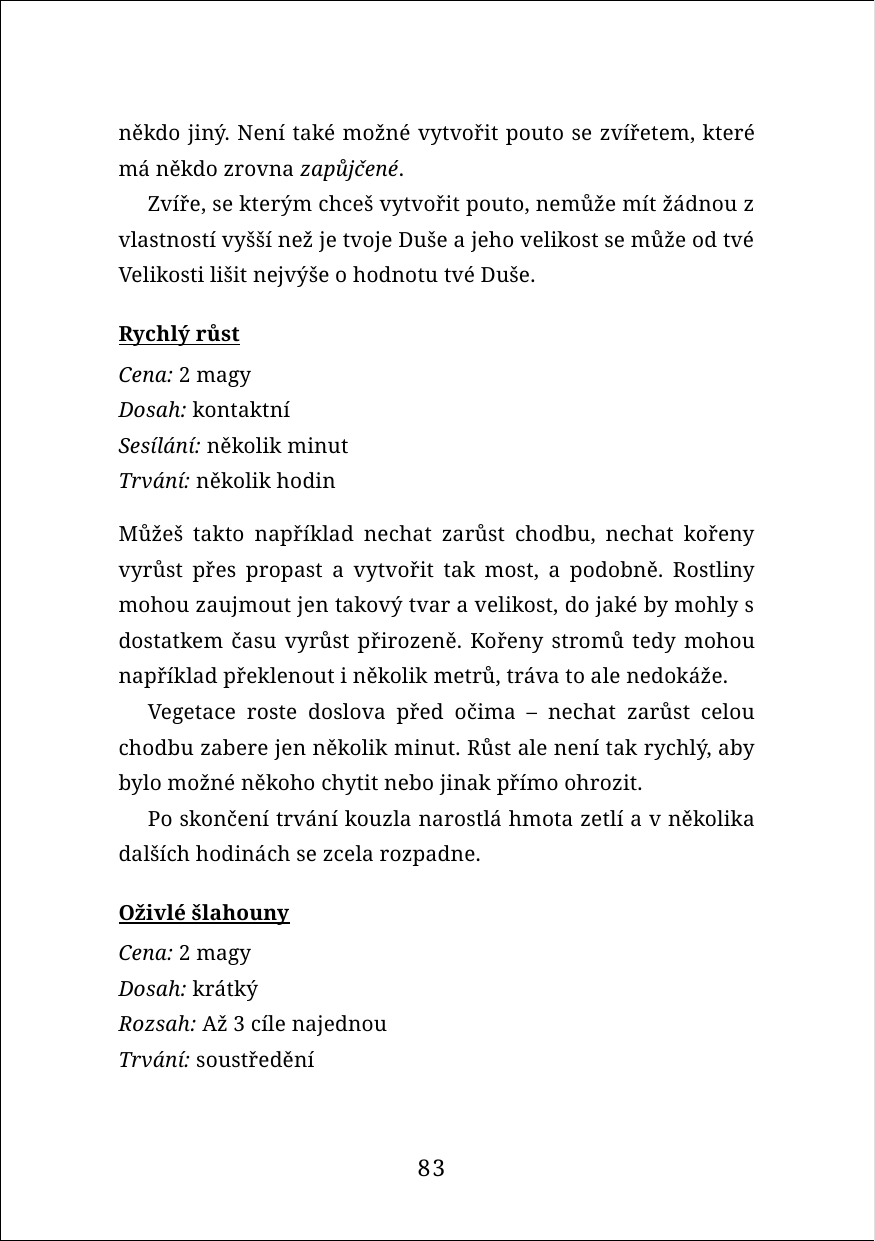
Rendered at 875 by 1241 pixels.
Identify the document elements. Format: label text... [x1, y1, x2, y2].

text Cena: 2 magy Dosah: krátký Rozsah: Až 3 cíle najednou Trvání: soustředění [118, 938, 756, 1073]
subtitle Rychlý růst [118, 319, 756, 348]
text Cena: 2 magy Dosah: kontaktní Sesílání: několik minut Trvání: několik hodin [118, 360, 756, 495]
text Můžeš takto například nechat zarůst chodbu, nechat kořeny vyrůst přes propast a vytvořit tak most, a podobně. Rostliny mohou zaujmout jen takový tvar a velikost, do jaké by mohly s dostatkem času vyrůst přirozeně. Kořeny stromů tedy mohou například překlenout i několik metrů, tráva to ale nedokáže. Vegetace roste doslova před očima – nechat zarůst celou chodbu zabere jen několik minut. Růst ale není tak rychlý, aby bylo možné někoho chytit nebo jinak přímo ohrozit. Po skončení trvání kouzla narostlá hmota zetlí a v několika dalších hodinách se zcela rozpadne. [118, 519, 756, 868]
subtitle Oživlé šlahouny [118, 898, 756, 927]
text někdo jiný. Není také možné vytvořit pouto se zvířetem, které má někdo zrovna zapůjčené. Zvíře, se kterým chceš vytvořit pouto, nemůže mít žádnou z vlastností vyšší než je tvoje Duše a jeho velikost se může od tvé Velikosti lišit nejvýše o hodnotu tvé Duše. [118, 118, 756, 289]
